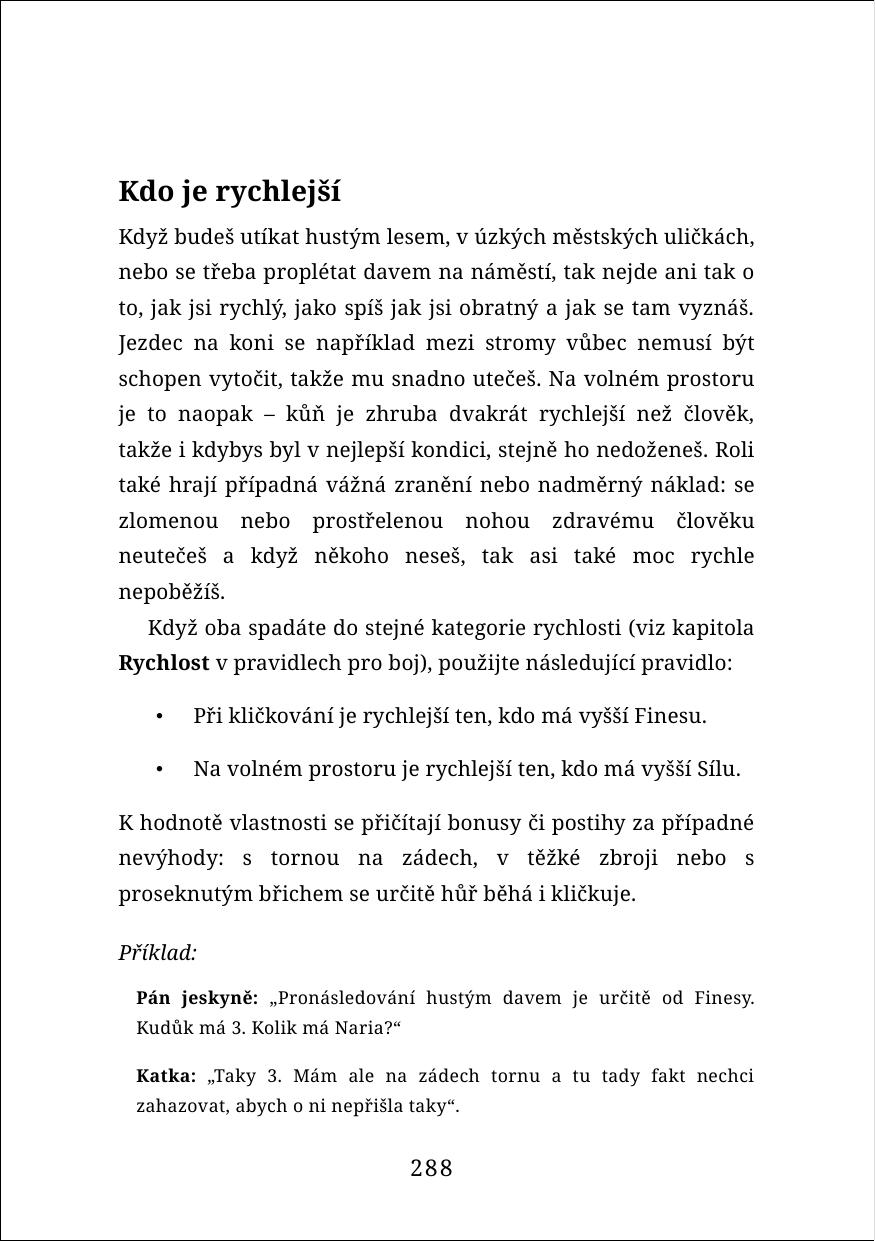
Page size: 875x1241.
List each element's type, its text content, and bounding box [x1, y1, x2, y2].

text Když budeš utíkat hustým lesem, v úzkých městských uličkách, nebo se třeba proplétat davem na náměstí, tak nejde ani tak o to, jak jsi rychlý, jako spíš jak jsi obratný a jak se tam vyznáš. Jezdec na koni se například mezi stromy vůbec nemusí být schopen vytočit, takže mu snadno utečeš. Na volném prostoru je to naopak – kůň je zhruba dvakrát rychlejší než člověk, takže i kdybys byl v nejlepší kondici, stejně ho nedoženeš. Roli také hrají případná vážná zranění nebo nadměrný náklad: se zlomenou nebo prostřelenou nohou zdravému člověku neutečeš a když někoho neseš, tak asi také moc rychle nepoběžíš. Když oba spadáte do stejné kategorie rychlosti (viz kapitola Rychlost v pravidlech pro boj), použijte následující pravidlo: [118, 222, 756, 677]
list Při kličkování je rychlejší ten, kdo má vyšší Finesu. [156, 701, 756, 730]
text K hodnotě vlastnosti se přičítají bonusy či postihy za případné nevýhody: s tornou na zádech, v těžké zbroji nebo s proseknutým břichem se určitě hůř běhá i kličkuje. [118, 808, 756, 907]
text Pán jeskyně: „Pronásledování hustým davem je určitě od Finesy. Kudůk má 3. Kolik má Naria?“ [136, 985, 756, 1040]
list Na volném prostoru je rychlejší ten, kdo má vyšší Sílu. [156, 754, 756, 783]
subtitle Kdo je rychlejší [118, 172, 756, 210]
text Katka: „Taky 3. Mám ale na zádech tornu a tu tady fakt nechci zahazovat, abych o ni nepřišla taky“. [136, 1063, 756, 1118]
text Příklad: [118, 938, 756, 966]
